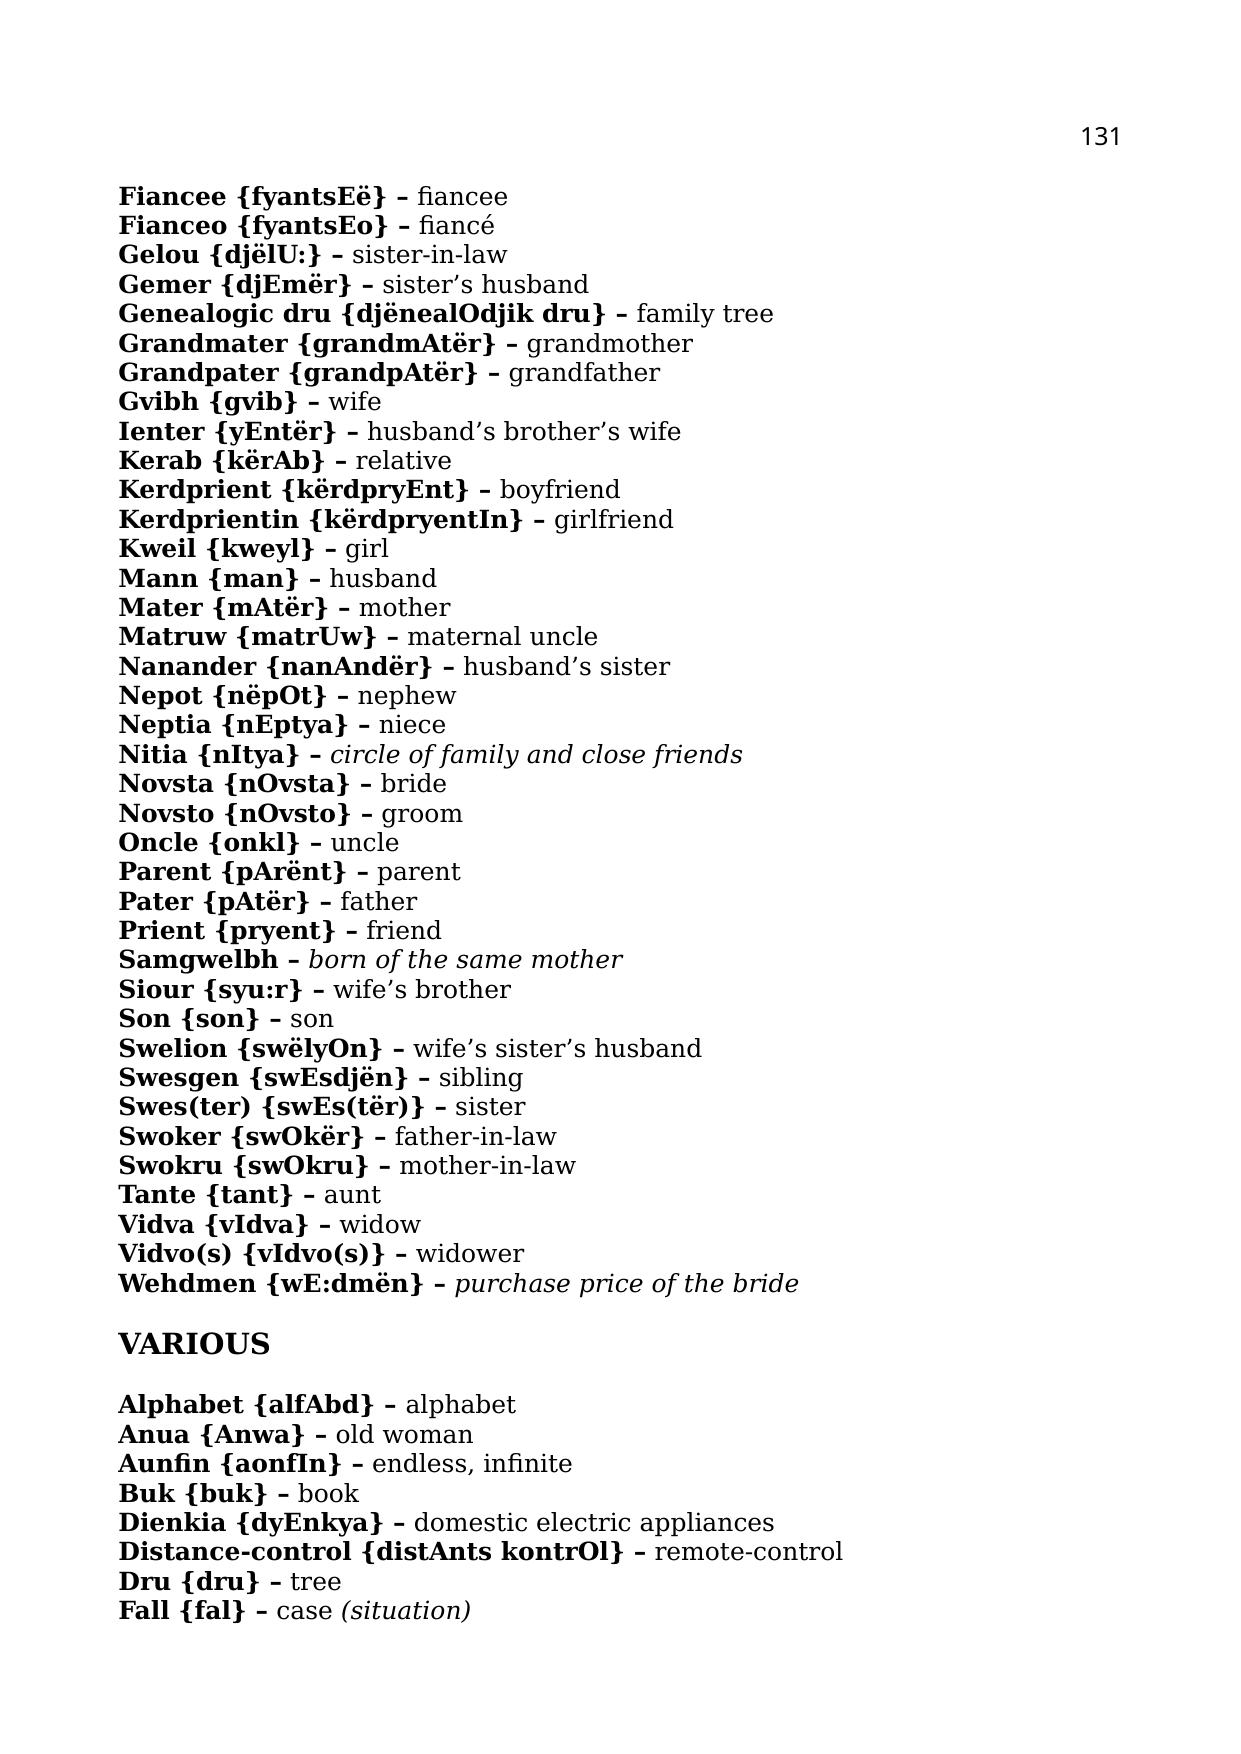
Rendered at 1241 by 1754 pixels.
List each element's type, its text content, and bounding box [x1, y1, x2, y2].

text Samgwelbh – born of the same mother [118, 945, 1123, 975]
text Mann {man} – husband [118, 563, 1123, 593]
text Aunfin {aonfIn} – endless, infinite [118, 1449, 1123, 1479]
text Gelou {djëlU:} – sister-in-law [118, 240, 1123, 270]
text Kweil {kweyl} – girl [118, 534, 1123, 563]
text Anua {Anwa} – old woman [118, 1420, 1123, 1449]
text Dru {dru} – tree [118, 1567, 1123, 1596]
text Nepot {nëpOt} – nephew [118, 681, 1123, 710]
text Swokru {swOkru} – mother-in-law [118, 1151, 1123, 1180]
text Vidva {vIdva} – widow [118, 1210, 1123, 1239]
text Grandmater {grandmAtër} – grandmother [118, 328, 1123, 358]
text Genealogic dru {djënealOdjik dru} – family tree [118, 299, 1123, 328]
text Swes(ter) {swEs(tër)} – sister [118, 1092, 1123, 1122]
text Novsta {nOvsta} – bride [118, 769, 1123, 798]
text Pater {pAtër} – father [118, 887, 1123, 916]
text Swoker {swOkër} – father-in-law [118, 1122, 1123, 1151]
text Distance-control {distAnts kontrOl} – remote-control [118, 1537, 1123, 1567]
text Neptia {nEptya} – niece [118, 710, 1123, 740]
text Kerab {kërAb} – relative [118, 446, 1123, 475]
text Parent {pArënt} – parent [118, 857, 1123, 887]
text Mater {mAtër} – mother [118, 593, 1123, 622]
text Grandpater {grandpAtër} – grandfather [118, 358, 1123, 387]
subtitle VARIOUS [118, 1327, 1123, 1361]
text Nitia {nItya} – circle of family and close friends [118, 740, 1123, 769]
text Ienter {yEntër} – husband’s brother’s wife [118, 417, 1123, 446]
text Swelion {swëlyOn} – wife’s sister’s husband [118, 1033, 1123, 1063]
text Kerdprient {kërdpryEnt} – boyfriend [118, 475, 1123, 505]
text Kerdprientin {kërdpryentIn} – girlfriend [118, 505, 1123, 534]
text Buk {buk} – book [118, 1479, 1123, 1508]
text Siour {syu:r} – wife’s brother [118, 975, 1123, 1004]
text Tante {tant} – aunt [118, 1180, 1123, 1210]
text Gvibh {gvib} – wife [118, 387, 1123, 417]
text Nanander {nanAndër} – husband’s sister [118, 652, 1123, 681]
text Matruw {matrUw} – maternal uncle [118, 622, 1123, 652]
text Swesgen {swEsdjën} – sibling [118, 1063, 1123, 1092]
text Gemer {djEmër} – sister’s husband [118, 270, 1123, 299]
text Vidvo(s) {vIdvo(s)} – widower [118, 1239, 1123, 1268]
text Wehdmen {wE:dmën} – purchase price of the bride [118, 1268, 1123, 1298]
text Son {son} – son [118, 1004, 1123, 1033]
text Fianceo {fyantsEo} – fiancé [118, 211, 1123, 240]
text Dienkia {dyEnkya} – domestic electric appliances [118, 1508, 1123, 1537]
text Oncle {onkl} – uncle [118, 828, 1123, 857]
text Novsto {nOvsto} – groom [118, 798, 1123, 828]
text Fiancee {fyantsEë} – fiancee [118, 182, 1123, 211]
text Prient {pryent} – friend [118, 916, 1123, 945]
text Alphabet {alfAbd} – alphabet [118, 1391, 1123, 1420]
text Fall {fal} – case (situation) [118, 1596, 1123, 1626]
